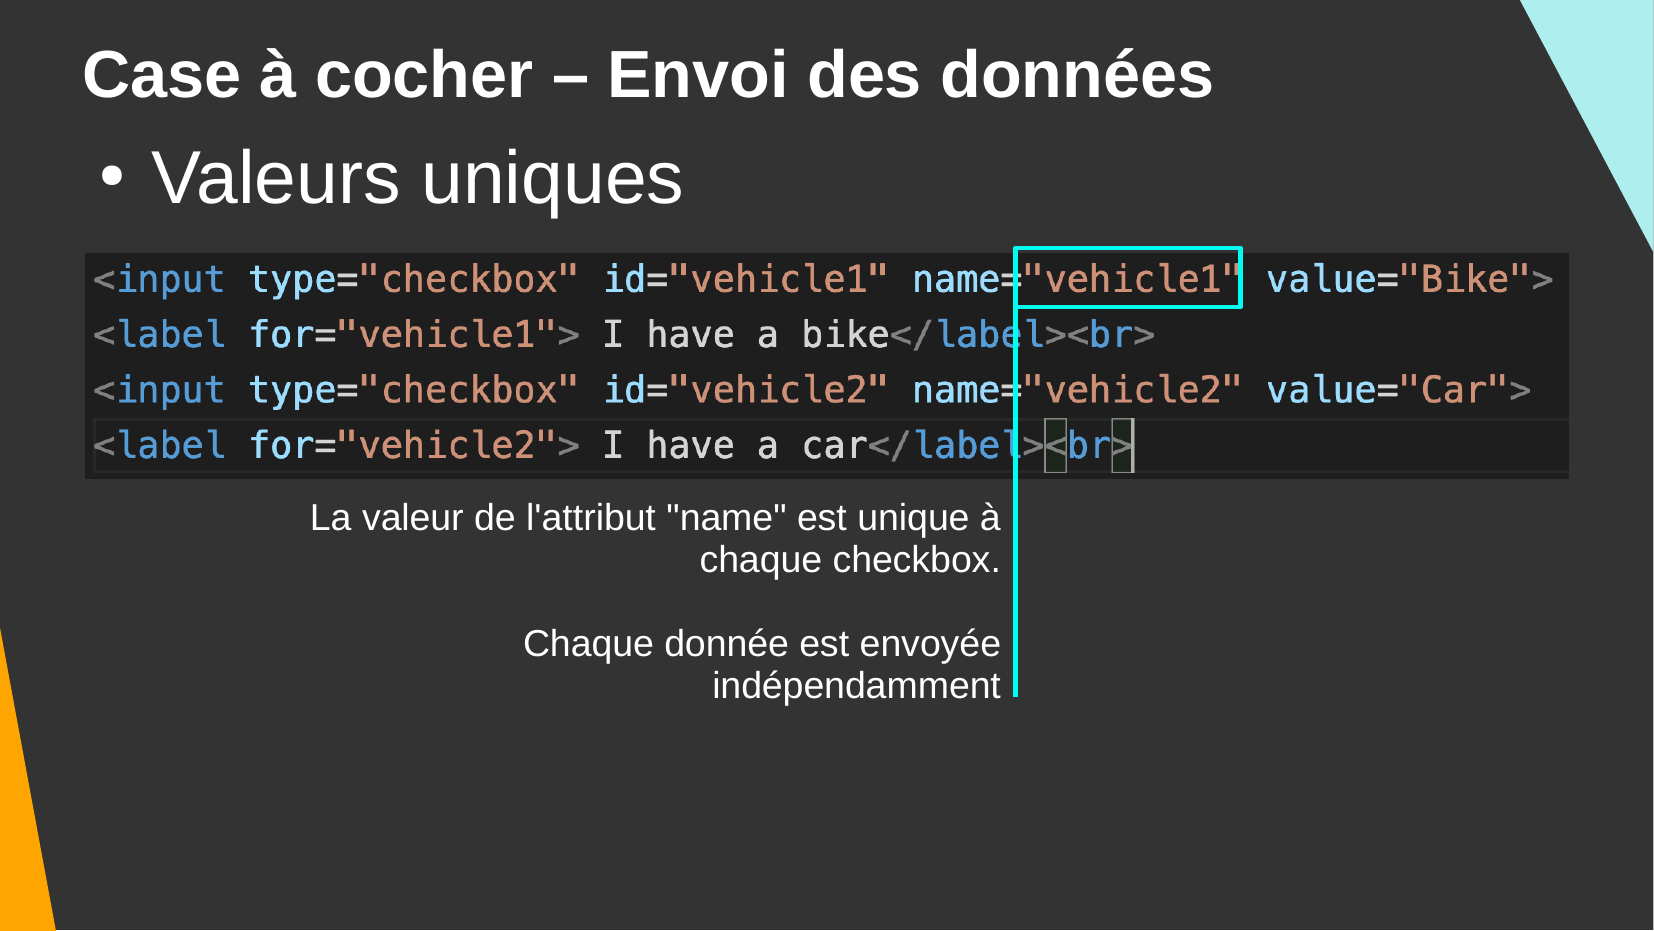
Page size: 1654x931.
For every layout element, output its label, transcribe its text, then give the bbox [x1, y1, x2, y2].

title Case à cocher – Envoi des données [82, 37, 1571, 114]
text_box [1519, 0, 1654, 254]
text_box [0, 627, 56, 931]
list Valeurs uniques [80, 135, 1605, 225]
picture [1018, 253, 1569, 479]
picture [85, 253, 1013, 479]
text_box La valeur de l'attribut "name" est unique à chaque checkbox. Chaque donnée est envoyée indépendamment [236, 489, 1016, 714]
picture [1018, 253, 1238, 305]
